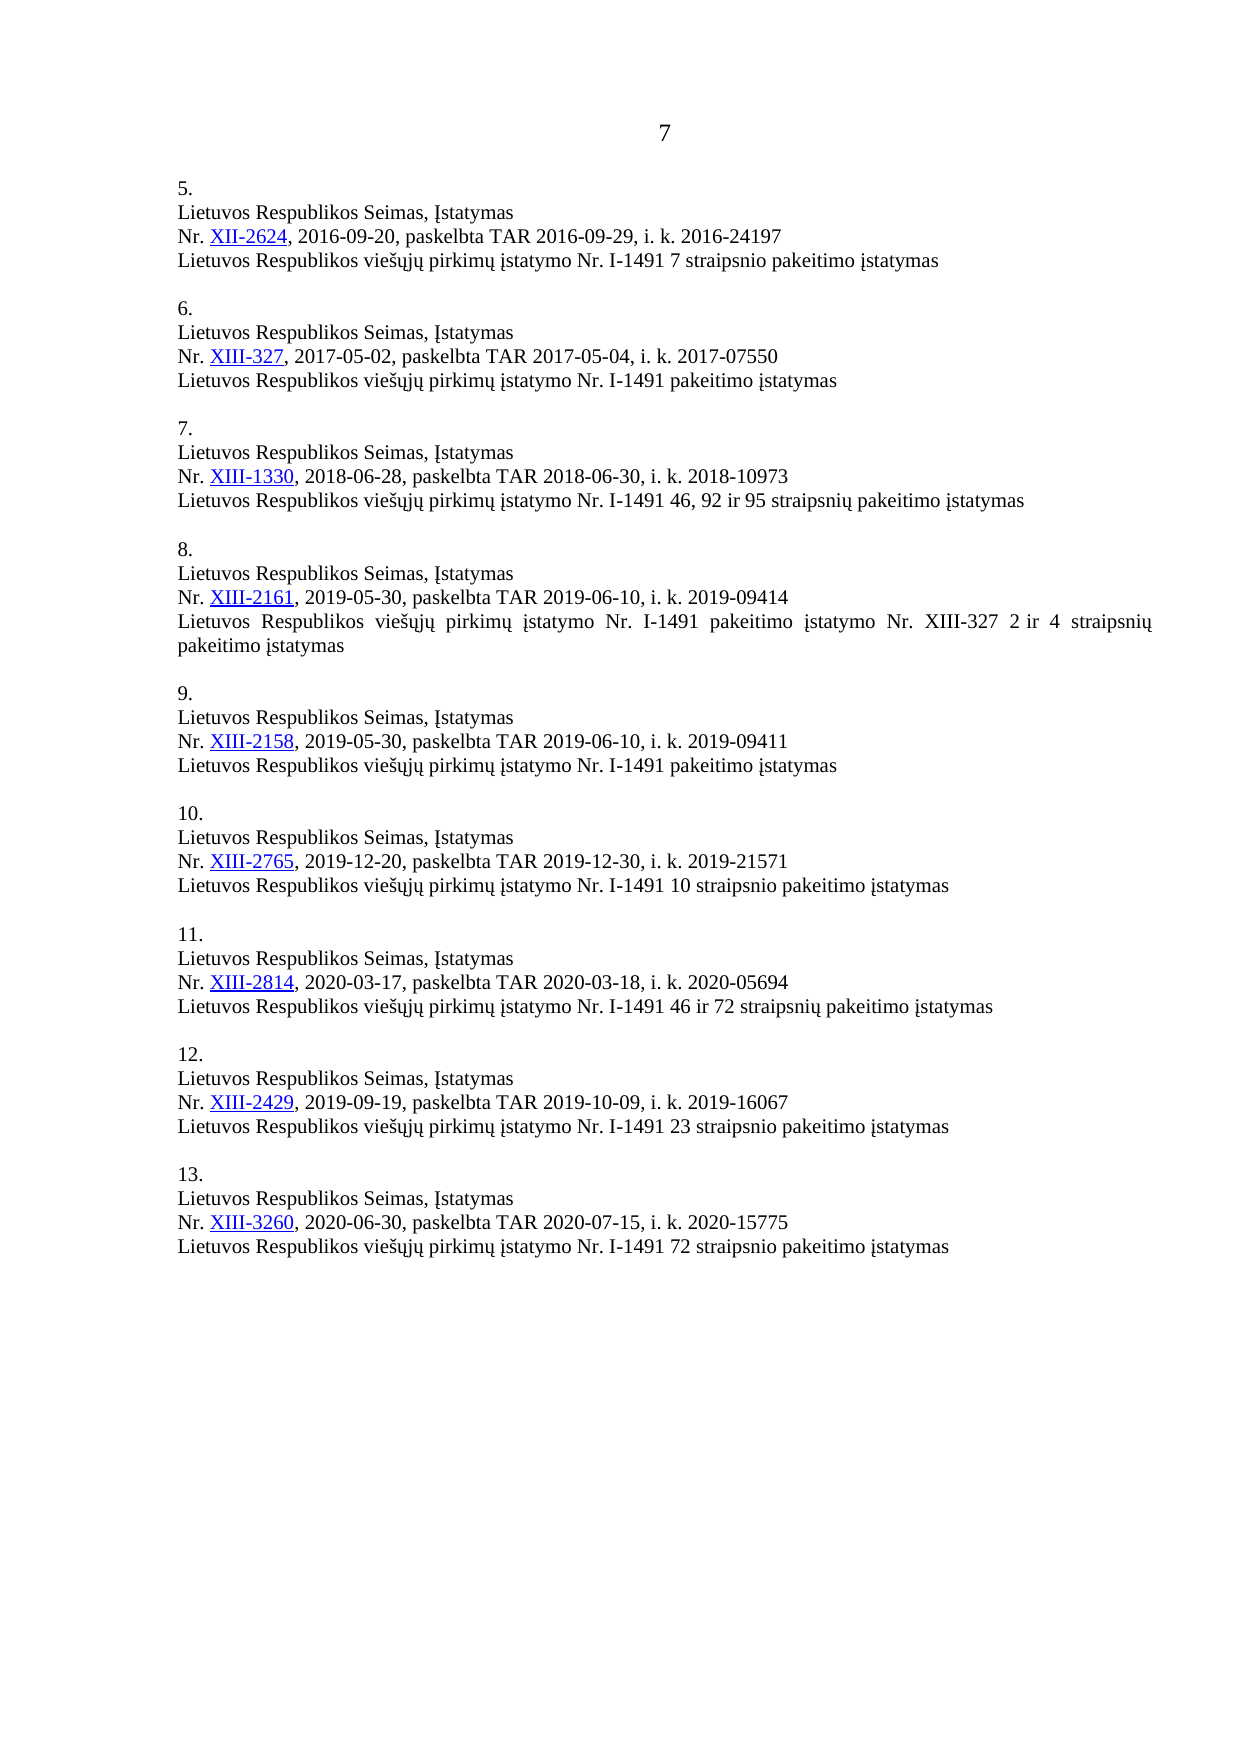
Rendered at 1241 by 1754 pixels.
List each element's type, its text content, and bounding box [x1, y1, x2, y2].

text Lietuvos Respublikos viešųjų pirkimų įstatymo Nr. I-1491 23 straipsnio pakeitimo įstatymas [177, 1114, 1152, 1138]
text Nr. XIII-1330, 2018-06-28, paskelbta TAR 2018-06-30, i. k. 2018-10973 [177, 464, 1152, 488]
text Lietuvos Respublikos viešųjų pirkimų įstatymo Nr. I-1491 7 straipsnio pakeitimo įstatymas [177, 248, 1152, 272]
text Nr. XIII-2429, 2019-09-19, paskelbta TAR 2019-10-09, i. k. 2019-16067 [177, 1090, 1152, 1114]
text 10. [177, 801, 1152, 825]
text 6. [177, 296, 1152, 320]
text 9. [177, 681, 1152, 705]
text 12. [177, 1042, 1152, 1066]
text Nr. XIII-327, 2017-05-02, paskelbta TAR 2017-05-04, i. k. 2017-07550 [177, 344, 1152, 368]
text Nr. XIII-2161, 2019-05-30, paskelbta TAR 2019-06-10, i. k. 2019-09414 [177, 585, 1152, 609]
text Lietuvos Respublikos Seimas, Įstatymas [177, 705, 1152, 729]
text 11. [177, 922, 1152, 946]
text Lietuvos Respublikos viešųjų pirkimų įstatymo Nr. I-1491 46 ir 72 straipsnių pakeitimo įstatymas [177, 994, 1152, 1018]
text Nr. XIII-2158, 2019-05-30, paskelbta TAR 2019-06-10, i. k. 2019-09411 [177, 729, 1152, 753]
text 5. [177, 176, 1152, 200]
text Lietuvos Respublikos Seimas, Įstatymas [177, 1186, 1152, 1210]
text Lietuvos Respublikos Seimas, Įstatymas [177, 825, 1152, 849]
text 7. [177, 416, 1152, 440]
text Lietuvos Respublikos Seimas, Įstatymas [177, 320, 1152, 344]
text Nr. XIII-2765, 2019-12-20, paskelbta TAR 2019-12-30, i. k. 2019-21571 [177, 849, 1152, 873]
text Nr. XIII-3260, 2020-06-30, paskelbta TAR 2020-07-15, i. k. 2020-15775 [177, 1210, 1152, 1234]
text Lietuvos Respublikos Seimas, Įstatymas [177, 440, 1152, 464]
text Lietuvos Respublikos Seimas, Įstatymas [177, 946, 1152, 970]
text Lietuvos Respublikos Seimas, Įstatymas [177, 561, 1152, 585]
text Lietuvos Respublikos Seimas, Įstatymas [177, 1066, 1152, 1090]
text Lietuvos Respublikos viešųjų pirkimų įstatymo Nr. I-1491 pakeitimo įstatymas [177, 368, 1152, 392]
text Nr. XII-2624, 2016-09-20, paskelbta TAR 2016-09-29, i. k. 2016-24197 [177, 224, 1152, 248]
text 8. [177, 537, 1152, 561]
text 13. [177, 1162, 1152, 1186]
text Lietuvos Respublikos viešųjų pirkimų įstatymo Nr. I-1491 pakeitimo įstatymo Nr. XIII-327 2 ir 4 straipsnių pakeitimo įstatymas [177, 609, 1152, 657]
text Lietuvos Respublikos viešųjų pirkimų įstatymo Nr. I-1491 46, 92 ir 95 straipsnių pakeitimo įstatymas [177, 488, 1152, 512]
text Lietuvos Respublikos viešųjų pirkimų įstatymo Nr. I-1491 pakeitimo įstatymas [177, 753, 1152, 777]
text Lietuvos Respublikos viešųjų pirkimų įstatymo Nr. I-1491 10 straipsnio pakeitimo įstatymas [177, 873, 1152, 897]
text Nr. XIII-2814, 2020-03-17, paskelbta TAR 2020-03-18, i. k. 2020-05694 [177, 970, 1152, 994]
text Lietuvos Respublikos viešųjų pirkimų įstatymo Nr. I-1491 72 straipsnio pakeitimo įstatymas [177, 1234, 1152, 1258]
text Lietuvos Respublikos Seimas, Įstatymas [177, 200, 1152, 224]
